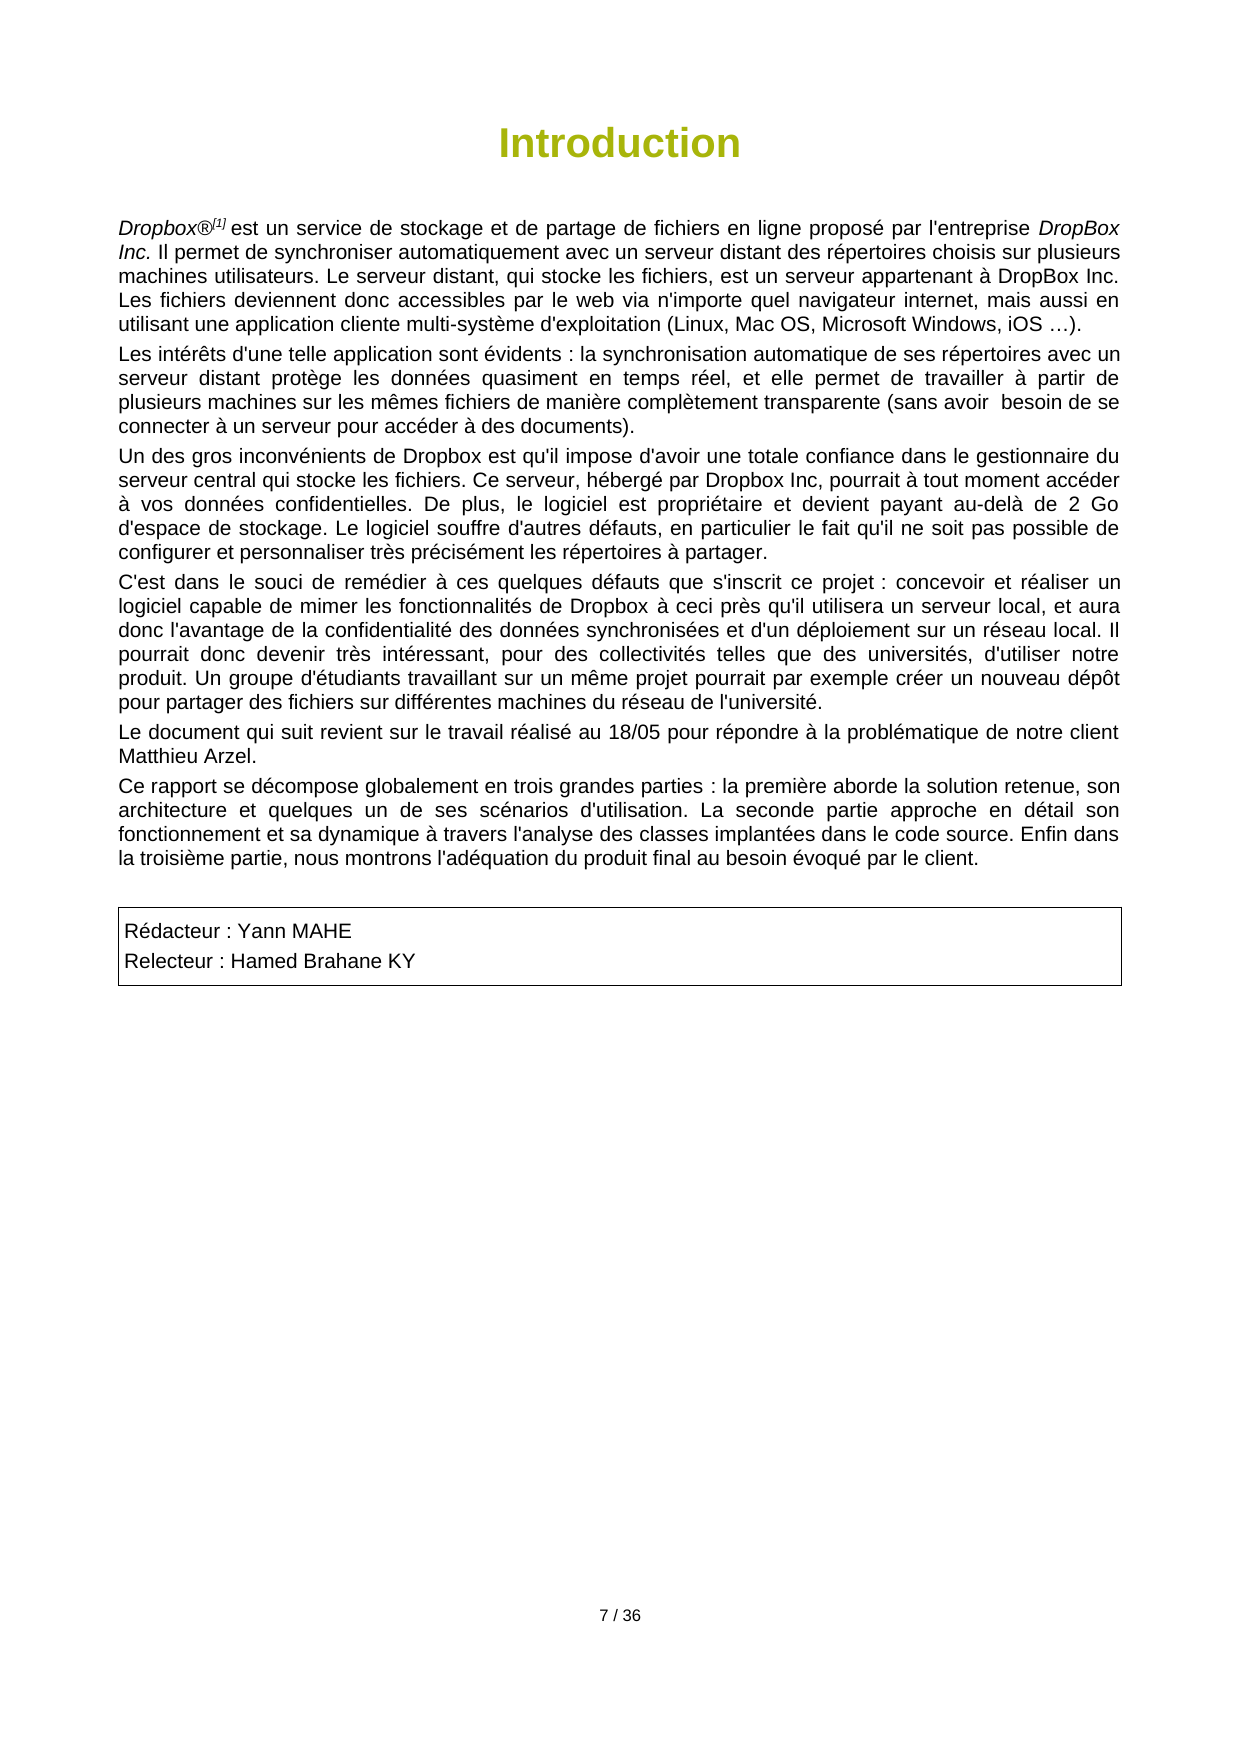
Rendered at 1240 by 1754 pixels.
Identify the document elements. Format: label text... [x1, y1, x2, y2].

table_header Rédacteur : Yann MAHE Relecteur : Hamed Brahane KY [119, 908, 1121, 985]
text Un des gros inconvénients de Dropbox est qu'il impose d'avoir une totale confiance dans le gestionnaire du serveur central qui stocke les fichiers. Ce serveur, hébergé par Dropbox Inc, pourrait à tout moment accéder à vos données confidentielles. De plus, le logiciel est propriétaire et devient payant au-delà de 2 Go d'espace de stockage. Le logiciel souffre d'autres défauts, en particulier le fait qu'il ne soit pas possible de configurer et personnaliser très précisément les répertoires à partager. [118, 444, 1121, 564]
text Dropbox®[1] est un service de stockage et de partage de fichiers en ligne proposé par l'entreprise DropBox Inc. Il permet de synchroniser automatiquement avec un serveur distant des répertoires choisis sur plusieurs machines utilisateurs. Le serveur distant, qui stocke les fichiers, est un serveur appartenant à DropBox Inc. Les fichiers deviennent donc accessibles par le web via n'importe quel navigateur internet, mais aussi en utilisant une application cliente multi-système d'exploitation (Linux, Mac OS, Microsoft Windows, iOS …). [118, 216, 1121, 336]
subtitle Introduction [118, 118, 1121, 166]
text Ce rapport se décompose globalement en trois grandes parties : la première aborde la solution retenue, son architecture et quelques un de ses scénarios d'utilisation. La seconde partie approche en détail son fonctionnement et sa dynamique à travers l'analyse des classes implantées dans le code source. Enfin dans la troisième partie, nous montrons l'adéquation du produit final au besoin évoqué par le client. [118, 774, 1121, 870]
text Le document qui suit revient sur le travail réalisé au 18/05 pour répondre à la problématique de notre client Matthieu Arzel. [118, 720, 1121, 768]
text Les intérêts d'une telle application sont évidents : la synchronisation automatique de ses répertoires avec un serveur distant protège les données quasiment en temps réel, et elle permet de travailler à partir de plusieurs machines sur les mêmes fichiers de manière complètement transparente (sans avoir besoin de se connecter à un serveur pour accéder à des documents). [118, 342, 1121, 438]
text C'est dans le souci de remédier à ces quelques défauts que s'inscrit ce projet : concevoir et réaliser un logiciel capable de mimer les fonctionnalités de Dropbox à ceci près qu'il utilisera un serveur local, et aura donc l'avantage de la confidentialité des données synchronisées et d'un déploiement sur un réseau local. Il pourrait donc devenir très intéressant, pour des collectivités telles que des universités, d'utiliser notre produit. Un groupe d'étudiants travaillant sur un même projet pourrait par exemple créer un nouveau dépôt pour partager des fichiers sur différentes machines du réseau de l'université. [118, 570, 1121, 714]
